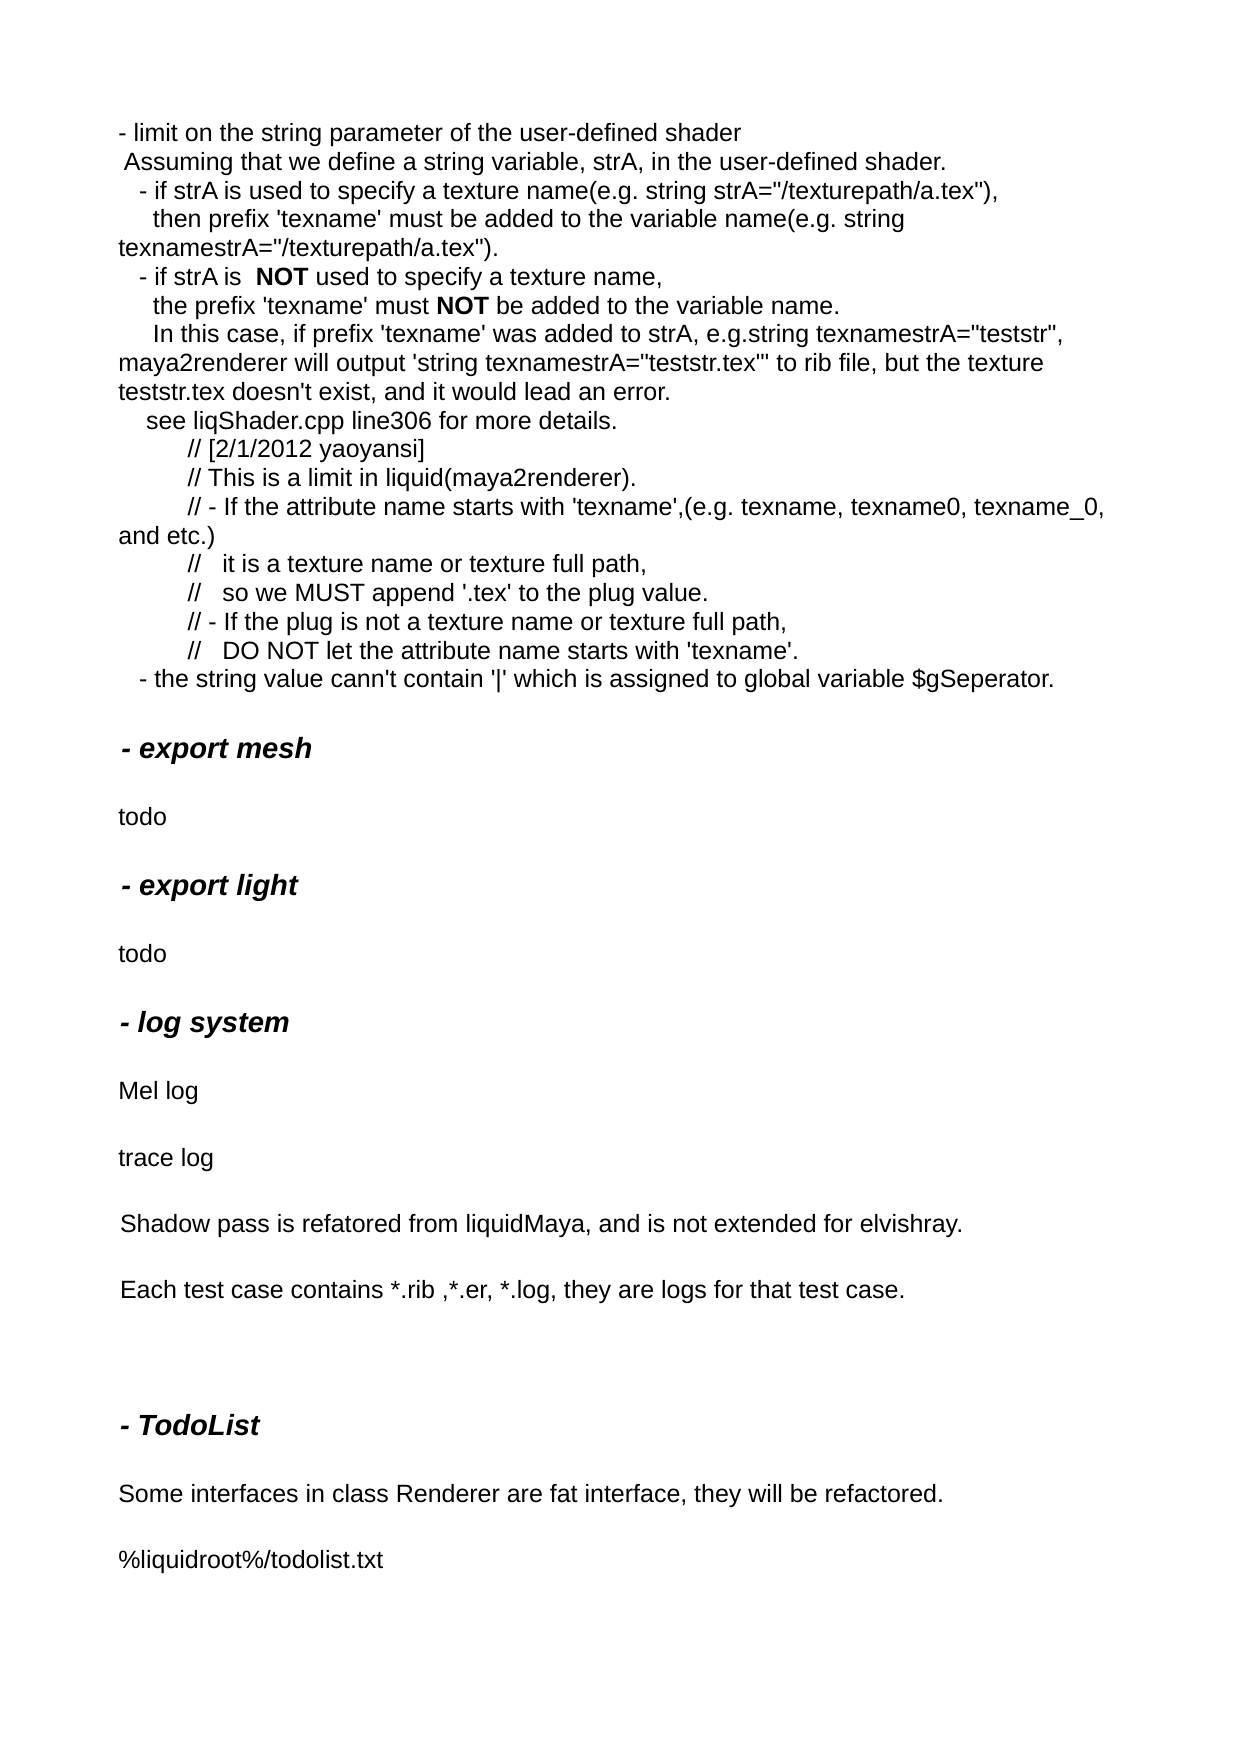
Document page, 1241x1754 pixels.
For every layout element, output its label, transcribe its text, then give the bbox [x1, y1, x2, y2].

text Some interfaces in class Renderer are fat interface, they will be refactored. [118, 1478, 1122, 1507]
text todo [118, 939, 1122, 968]
subtitle - export mesh [118, 731, 1122, 764]
subtitle - log system [118, 1005, 1122, 1039]
list Shadow pass is refatored from liquidMaya, and is not extended for elvishray. [118, 1209, 1122, 1237]
text %liquidroot%/todolist.txt [118, 1545, 1122, 1573]
subtitle - export light [118, 868, 1122, 901]
text - limit on the string parameter of the user-defined shader Assuming that we define a string variable, strA, in the user-defined shader. - if strA is used to specify a texture name(e.g. string strA="/texturepath/a.tex"), then prefix 'texname' must be added to the variable name(e.g. string texnamestrA="/texturepath/a.tex"). - if strA is NOT used to specify a texture name, the prefix 'texname' must NOT be added to the variable name. In this case, if prefix 'texname' was added to strA, e.g.string texnamestrA="teststr", maya2renderer will output 'string texnamestrA="teststr.tex"' to rib file, but the texture teststr.tex doesn't exist, and it would lead an error. see liqShader.cpp line306 for more details. // [2/1/2012 yaoyansi] // This is a limit in liquid(maya2renderer). // - If the attribute name starts with 'texname',(e.g. texname, texname0, texname_0, and etc.) // it is a texture name or texture full path, // so we MUST append '.tex' to the plug value. // - If the plug is not a texture name or texture full path, // DO NOT let the attribute name starts with 'texname'. - the string value cann't contain '|' which is assigned to global variable $gSeperator. [118, 118, 1122, 693]
list Each test case contains *.rib ,*.er, *.log, they are logs for that test case. [118, 1275, 1122, 1304]
text Mel log [118, 1076, 1122, 1105]
text todo [118, 802, 1122, 830]
text trace log [118, 1142, 1122, 1171]
subtitle - TodoList [118, 1407, 1122, 1441]
